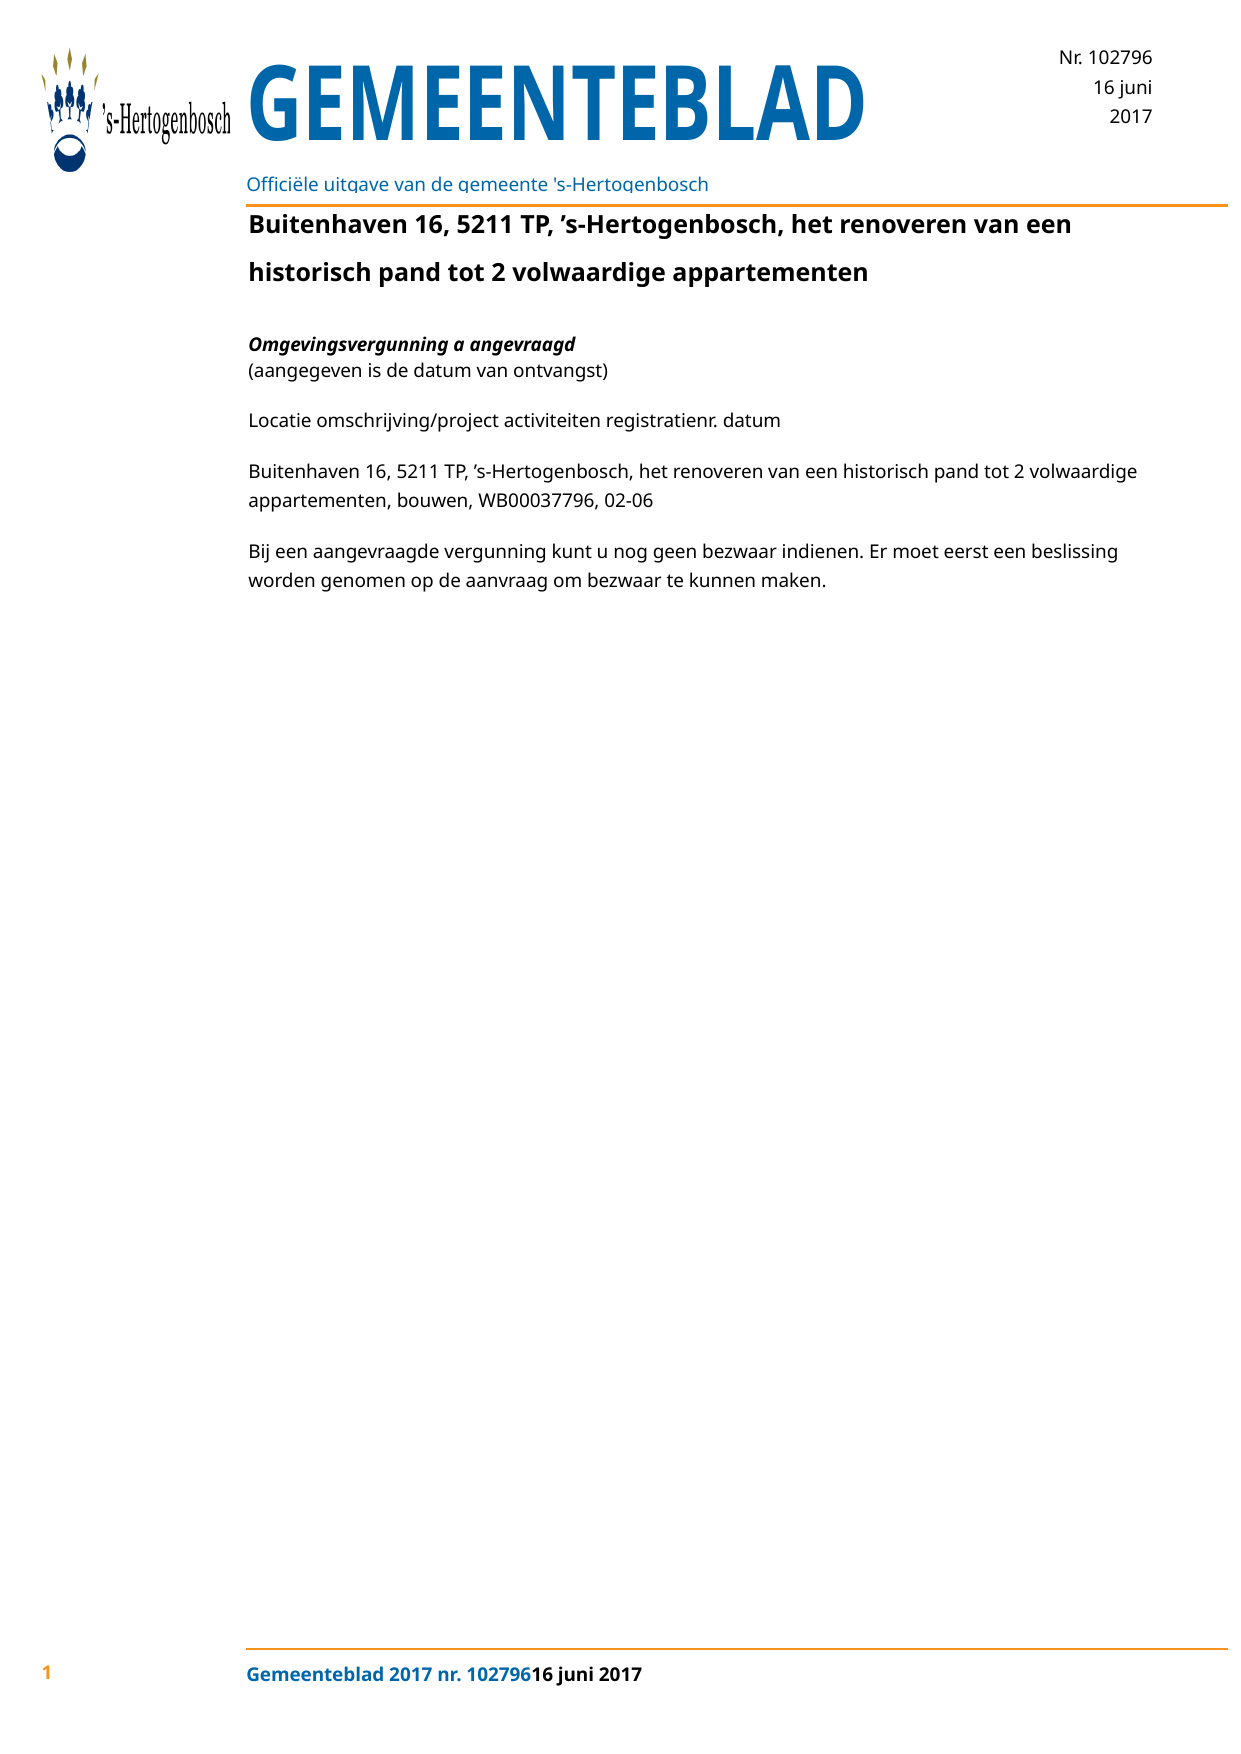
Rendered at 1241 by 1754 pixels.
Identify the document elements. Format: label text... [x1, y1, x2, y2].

text Buitenhaven 16, 5211 TP, ’s-Hertogenbosch, het renoveren van een historisch pand tot 2 volwaardige appartementen, bouwen, WB00037796, 02-06 [248, 458, 1152, 513]
text Buitenhaven 16, 5211 TP, ’s-Hertogenbosch, het renoveren van een historisch pand tot 2 volwaardige appartementen [248, 207, 1152, 288]
text (aangegeven is de datum van ontvangst) [248, 357, 1152, 383]
text Locatie omschrijving/project activiteiten registratienr. datum [248, 408, 1152, 433]
text Bij een aangevraagde vergunning kunt u nog geen bezwaar indienen. Er moet eerst een beslissing worden genomen op de aanvraag om bezwaar te kunnen maken. [248, 538, 1152, 593]
text Omgevingsvergunning a angevraagd [248, 331, 1152, 357]
picture [41, 47, 231, 172]
